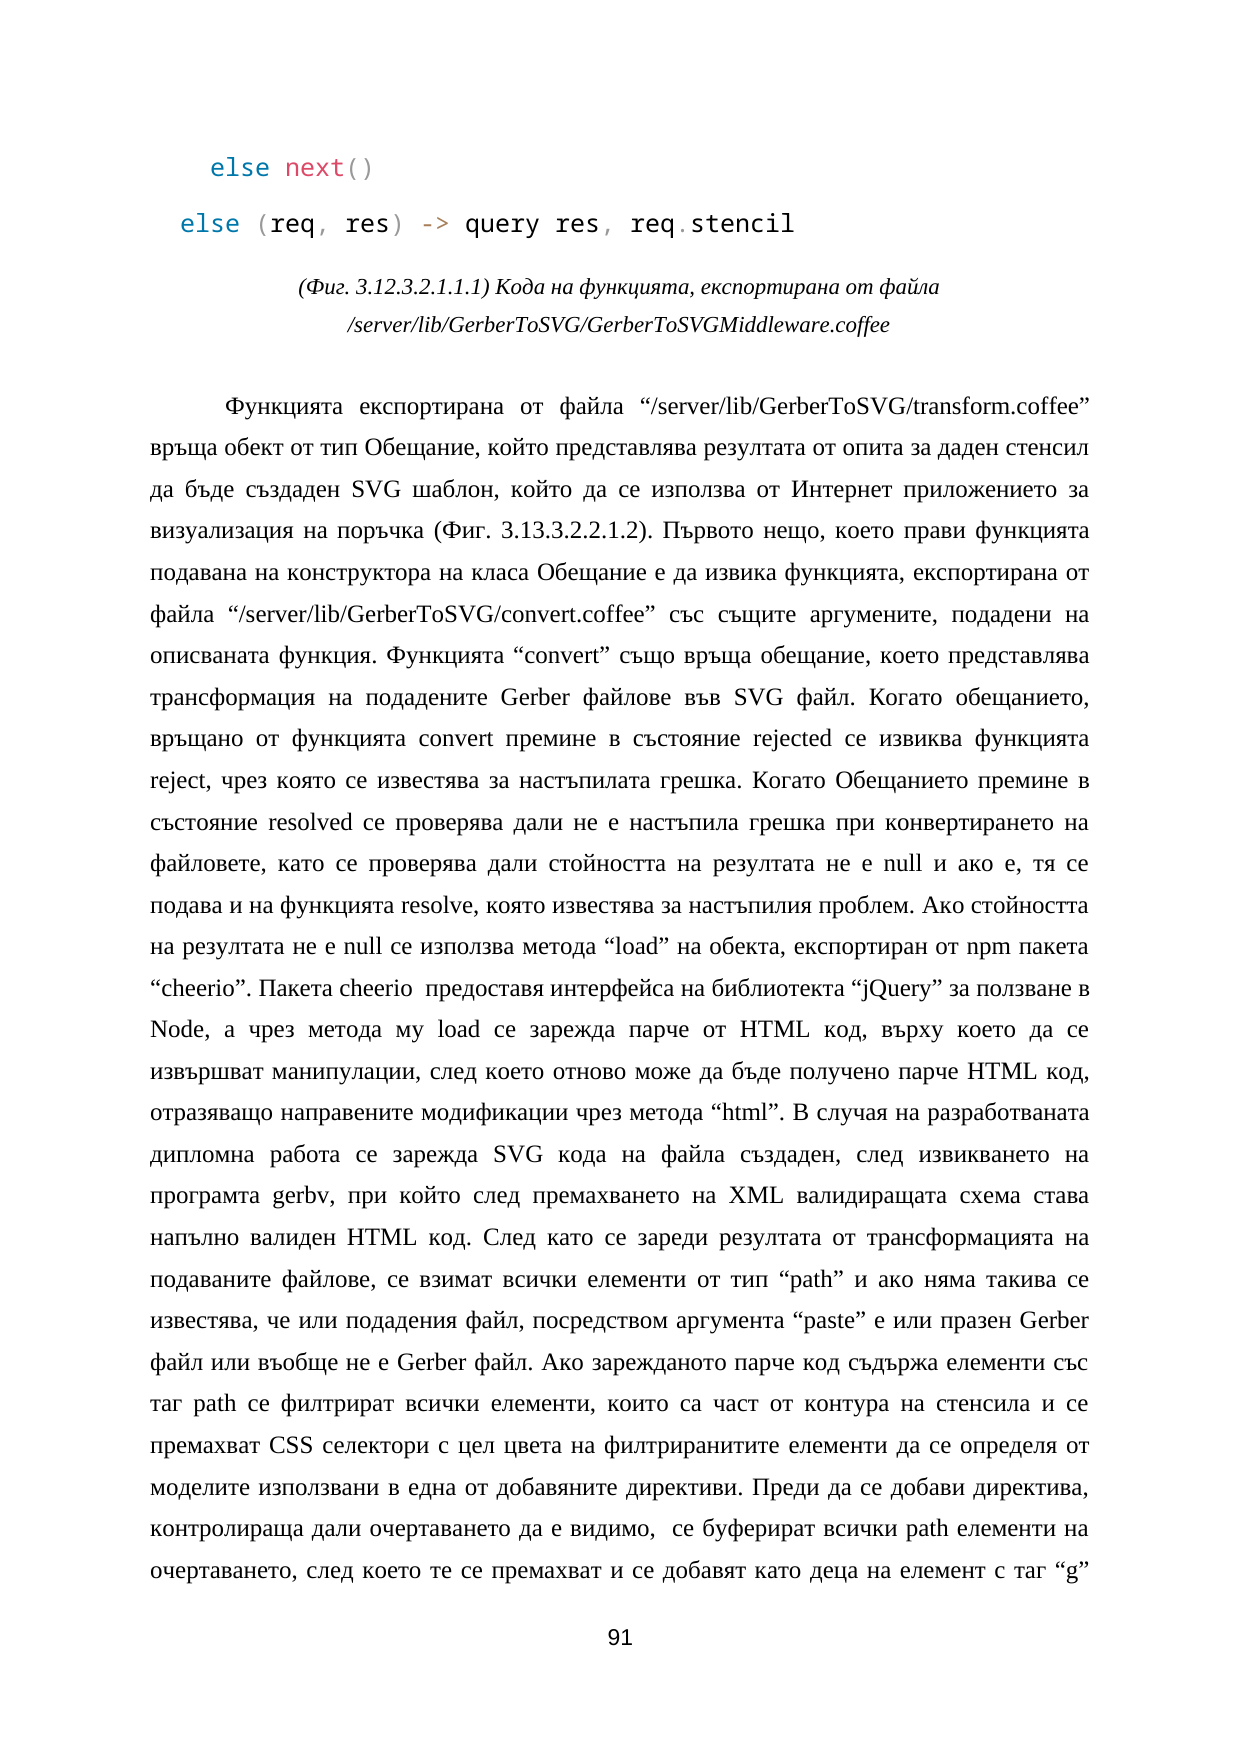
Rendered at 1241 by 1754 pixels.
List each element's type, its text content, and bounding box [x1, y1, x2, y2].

text Функцията експортирана от файла “/server/lib/GerberToSVG/transform.coffee” връща обект от тип Обещание, който представлява резултата от опита за даден стенсил да бъде създаден SVG шаблон, който да се използва от Интернет приложението за визуализация на поръчка (Фиг. 3.13.3.2.2.1.2). Първото нещо, което прави функцията подавана на конструктора на класа Обещание е да извика функцията, експортирана от файла “/server/lib/GerberToSVG/convert.coffee” със същите аргумените, подадени на описваната функция. Функцията “convert” също връща обещание, което представлява трансформация на подадените Gerber файлове във SVG файл. Когато обещанието, връщано от функцията convert премине в състояние rejected се извиква функцията reject, чрез която се известява за настъпилата грешка. Когато Обещанието премине в състояние resolved се проверява дали не е настъпила грешка при конвертирането на файловете, като се проверява дали стойността на резултата не е null и ако е, тя се подава и на функцията resolve, която известява за настъпилия проблем. Ако стойността на резултата не е null се използва метода “load” на обекта, експортиран от npm пакета “cheerio”. Пакета cheerio предоставя интерфейса на библиотекта “jQuery” за ползване в Node, а чрез метода му load се зарежда парче от HTML код, върху което да се извършват манипулации, след което отново може да бъде получено парче HTML код, отразяващо направените модификации чрез метода “html”. В случая на разработваната дипломна работа се зарежда SVG кода на файла създаден, след извикването на програмта gerbv, при който след премахването на XML валидиращата схема става напълно валиден HTML код. След като се зареди резултата от трансформацията на подаваните файлове, се взимат всички елементи от тип “path” и ако няма такива се известява, че или подадения файл, посредством аргумента “paste” е или празен Gerber файл или въобще не е Gerber файл. Ако зарежданото парче код съдържа елементи със таг path се филтрират всички елементи, които са част от контура на стенсила и се премахват CSS селектори с цел цвета на филтриранитите елементи да се определя от моделите използвани в една от добавяните директиви. Преди да се добави директива, контролираща дали очертаването да е видимо, се буферират всички path елементи на очертаването, след което те се премахват и се добавят като деца на елемент с таг “g” [150, 392, 1091, 1583]
text else next() else (req, res) -> query res, req.stencil [150, 150, 1091, 240]
text (Фиг. 3.12.3.2.1.1.1) Кода на функцията, експортирана от файла /server/lib/GerberToSVG/GerberToSVGMiddleware.coffee [150, 274, 1091, 338]
